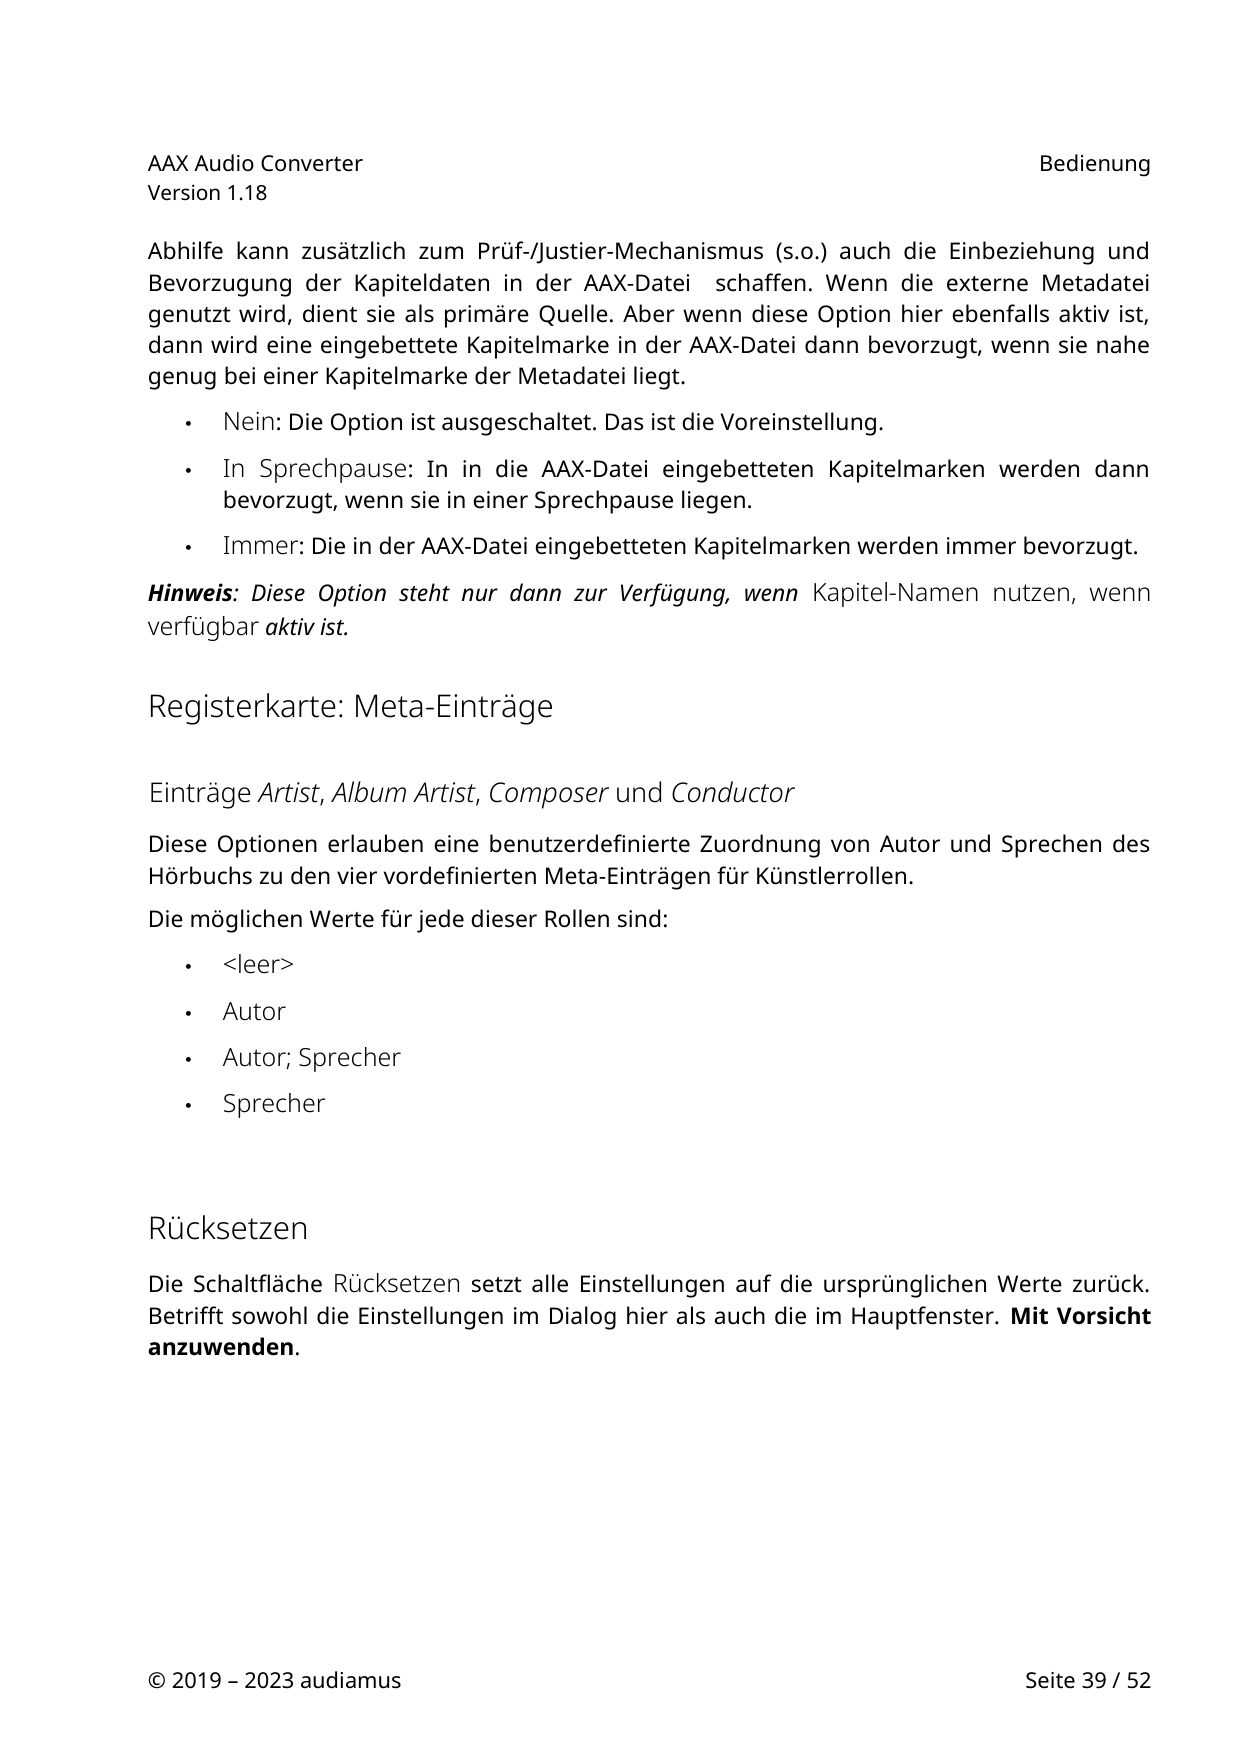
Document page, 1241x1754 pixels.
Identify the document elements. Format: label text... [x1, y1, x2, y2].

text Diese Optionen erlauben eine benutzerdefinierte Zuordnung von Autor und Sprechen des Hörbuchs zu den vier vordefinierten Meta-Einträgen für Künstlerrollen. [148, 828, 1152, 891]
list <leer> [185, 947, 1152, 981]
text Abhilfe kann zusätzlich zum Prüf-/Justier-Mechanismus (s.o.) auch die Einbeziehung und Bevorzugung der Kapiteldaten in der AAX-Datei schaffen. Wenn die externe Metadatei genutzt wird, dient sie als primäre Quelle. Aber wenn diese Option hier ebenfalls aktiv ist, dann wird eine eingebettete Kapitelmarke in der AAX-Datei dann bevorzugt, wenn sie nahe genug bei einer Kapitelmarke der Metadatei liegt. [148, 235, 1152, 392]
subtitle Einträge Artist, Album Artist, Composer und Conductor [142, 774, 1152, 811]
list Sprecher [185, 1086, 1152, 1120]
subtitle Rücksetzen [148, 1206, 1152, 1248]
list Immer: Die in der AAX-Datei eingebetteten Kapitelmarken werden immer bevorzugt. [185, 528, 1152, 562]
text Die möglichen Werte für jede dieser Rollen sind: [148, 903, 1152, 934]
text Die Schaltfläche Rücksetzen setzt alle Einstellungen auf die ursprünglichen Werte zurück. Betrifft sowohl die Einstellungen im Dialog hier als auch die im Hauptfenster. Mit Vorsicht anzuwenden. [148, 1266, 1152, 1362]
list In Sprechpause: In in die AAX-Datei eingebetteten Kapitelmarken werden dann bevorzugt, wenn sie in einer Sprechpause liegen. [185, 450, 1152, 516]
text Hinweis: Diese Option steht nur dann zur Verfügung, wenn Kapitel-Namen nutzen, wenn verfügbar aktiv ist. [148, 574, 1152, 642]
list Nein: Die Option ist ausgeschaltet. Das ist die Voreinstellung. [185, 404, 1152, 438]
list Autor; Sprecher [185, 1040, 1152, 1074]
subtitle Registerkarte: Meta-Einträge [148, 684, 1152, 727]
list Autor [185, 993, 1152, 1027]
